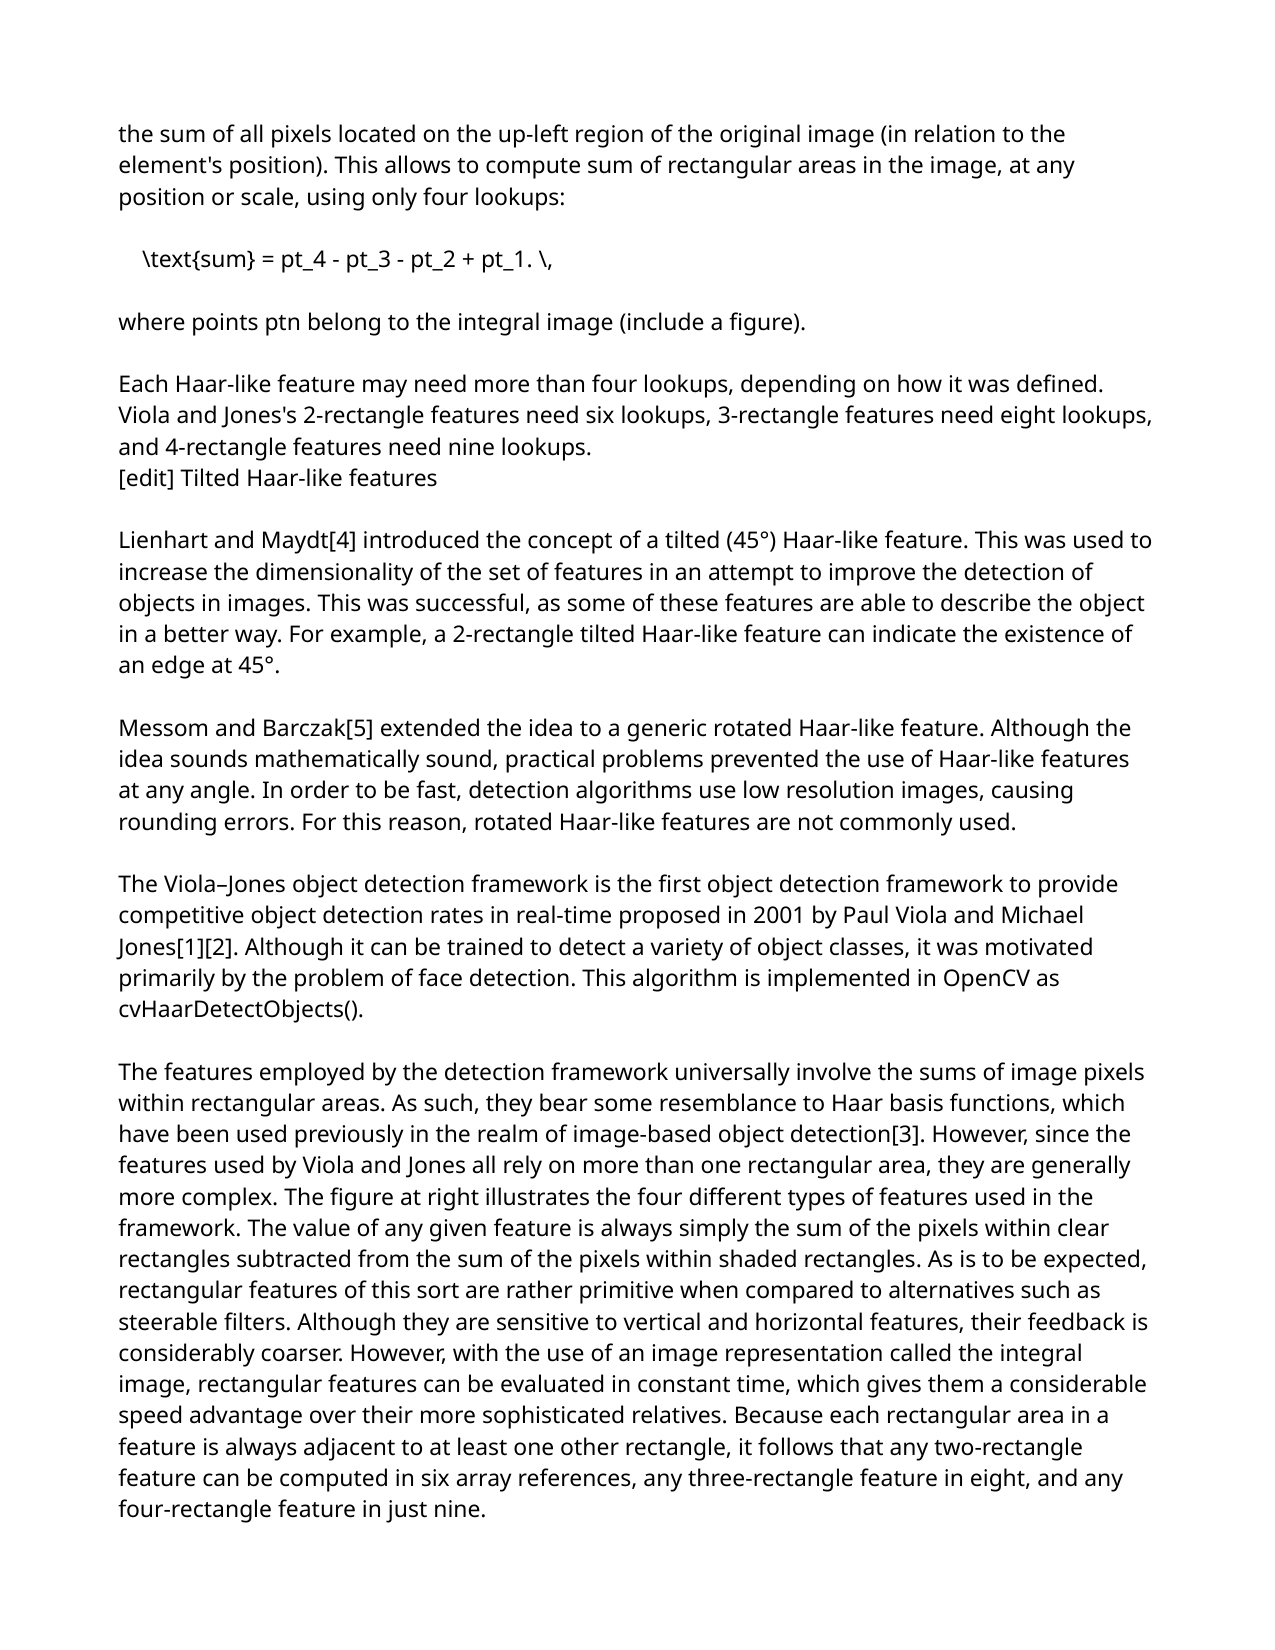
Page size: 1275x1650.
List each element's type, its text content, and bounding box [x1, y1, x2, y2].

text The Viola–Jones object detection framework is the first object detection framework to provide competitive object detection rates in real-time proposed in 2001 by Paul Viola and Michael Jones[1][2]. Although it can be trained to detect a variety of object classes, it was motivated primarily by the problem of face detection. This algorithm is implemented in OpenCV as cvHaarDetectObjects(). [118, 868, 1157, 1024]
text The features employed by the detection framework universally involve the sums of image pixels within rectangular areas. As such, they bear some resemblance to Haar basis functions, which have been used previously in the realm of image-based object detection[3]. However, since the features used by Viola and Jones all rely on more than one rectangular area, they are generally more complex. The figure at right illustrates the four different types of features used in the framework. The value of any given feature is always simply the sum of the pixels within clear rectangles subtracted from the sum of the pixels within shaded rectangles. As is to be expected, rectangular features of this sort are rather primitive when compared to alternatives such as steerable filters. Although they are sensitive to vertical and horizontal features, their feedback is considerably coarser. However, with the use of an image representation called the integral image, rectangular features can be evaluated in constant time, which gives them a considerable speed advantage over their more sophisticated relatives. Because each rectangular area in a feature is always adjacent to at least one other rectangle, it follows that any two-rectangle feature can be computed in six array references, any three-rectangle feature in eight, and any four-rectangle feature in just nine. [118, 1056, 1157, 1524]
text where points ptn belong to the integral image (include a figure). [118, 306, 1157, 337]
text \text{sum} = pt_4 - pt_3 - pt_2 + pt_1. \, [118, 243, 1157, 274]
text [edit] Tilted Haar-like features [118, 462, 1157, 493]
text Each Haar-like feature may need more than four lookups, depending on how it was defined. Viola and Jones's 2-rectangle features need six lookups, 3-rectangle features need eight lookups, and 4-rectangle features need nine lookups. [118, 368, 1157, 462]
text Lienhart and Maydt[4] introduced the concept of a tilted (45°) Haar-like feature. This was used to increase the dimensionality of the set of features in an attempt to improve the detection of objects in images. This was successful, as some of these features are able to describe the object in a better way. For example, a 2-rectangle tilted Haar-like feature can indicate the existence of an edge at 45°. [118, 524, 1157, 681]
text Messom and Barczak[5] extended the idea to a generic rotated Haar-like feature. Although the idea sounds mathematically sound, practical problems prevented the use of Haar-like features at any angle. In order to be fast, detection algorithms use low resolution images, causing rounding errors. For this reason, rotated Haar-like features are not commonly used. [118, 712, 1157, 837]
text the sum of all pixels located on the up-left region of the original image (in relation to the element's position). This allows to compute sum of rectangular areas in the image, at any position or scale, using only four lookups: [118, 118, 1157, 212]
